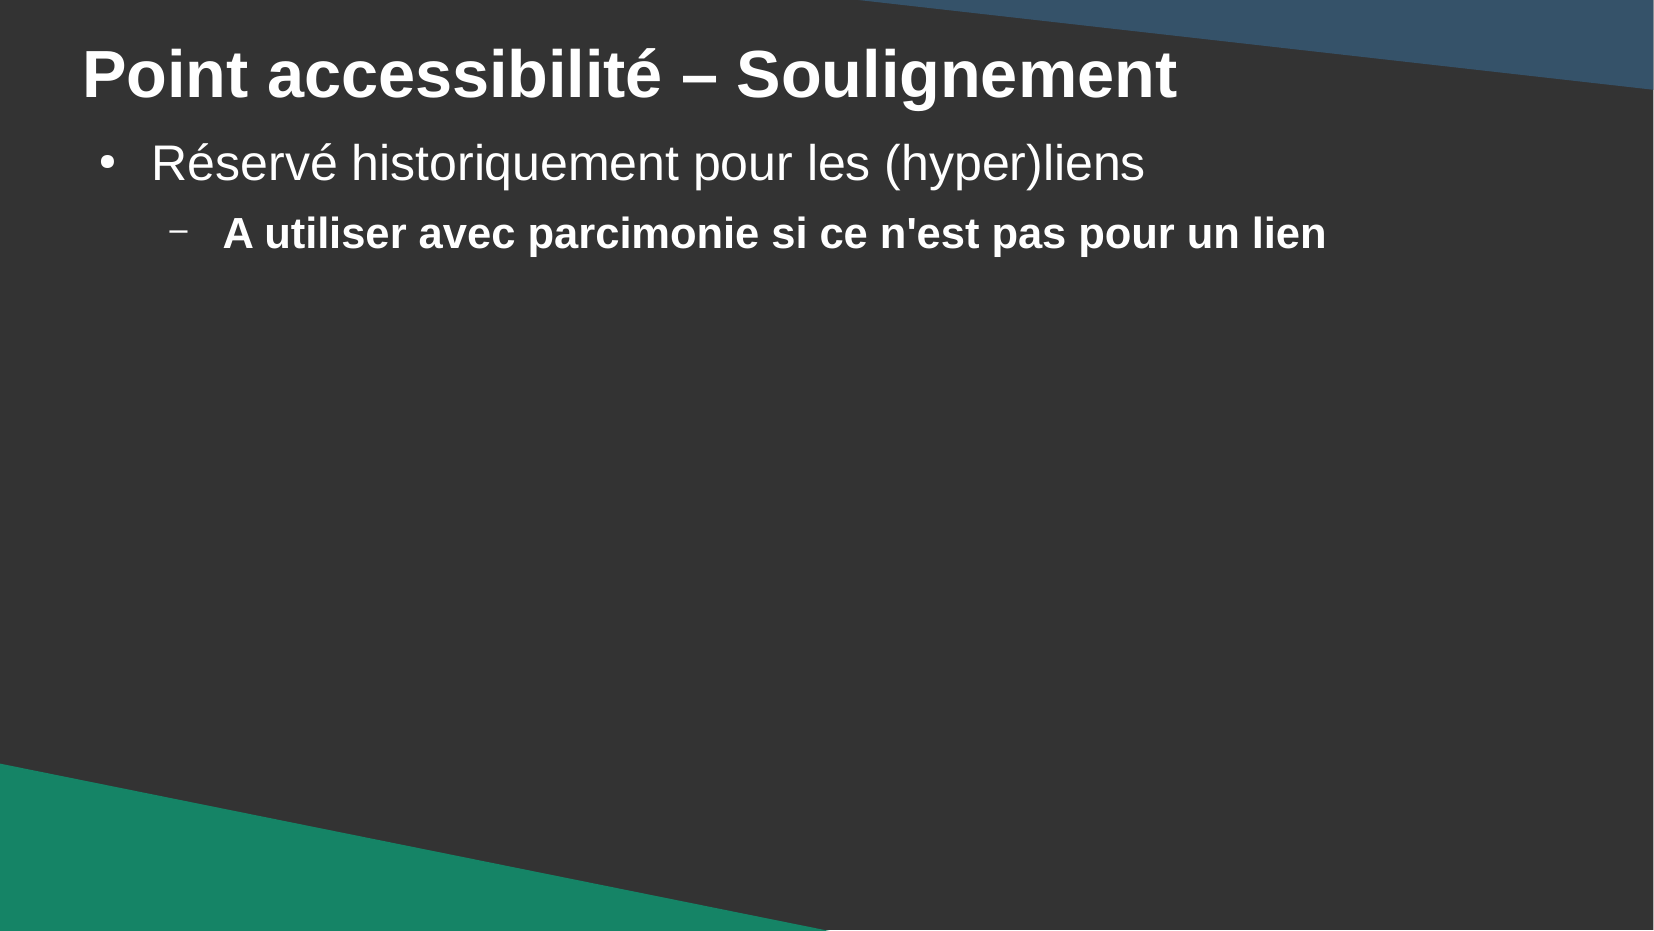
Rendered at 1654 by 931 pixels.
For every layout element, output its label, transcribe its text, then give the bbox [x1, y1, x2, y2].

text_box [858, 0, 1654, 90]
title Point accessibilité – Soulignement [82, 37, 1571, 122]
list Réservé historiquement pour les (hyper)liens A utiliser avec parcimonie si ce n'est pas pour un lien [80, 135, 1605, 691]
text_box [0, 763, 830, 931]
